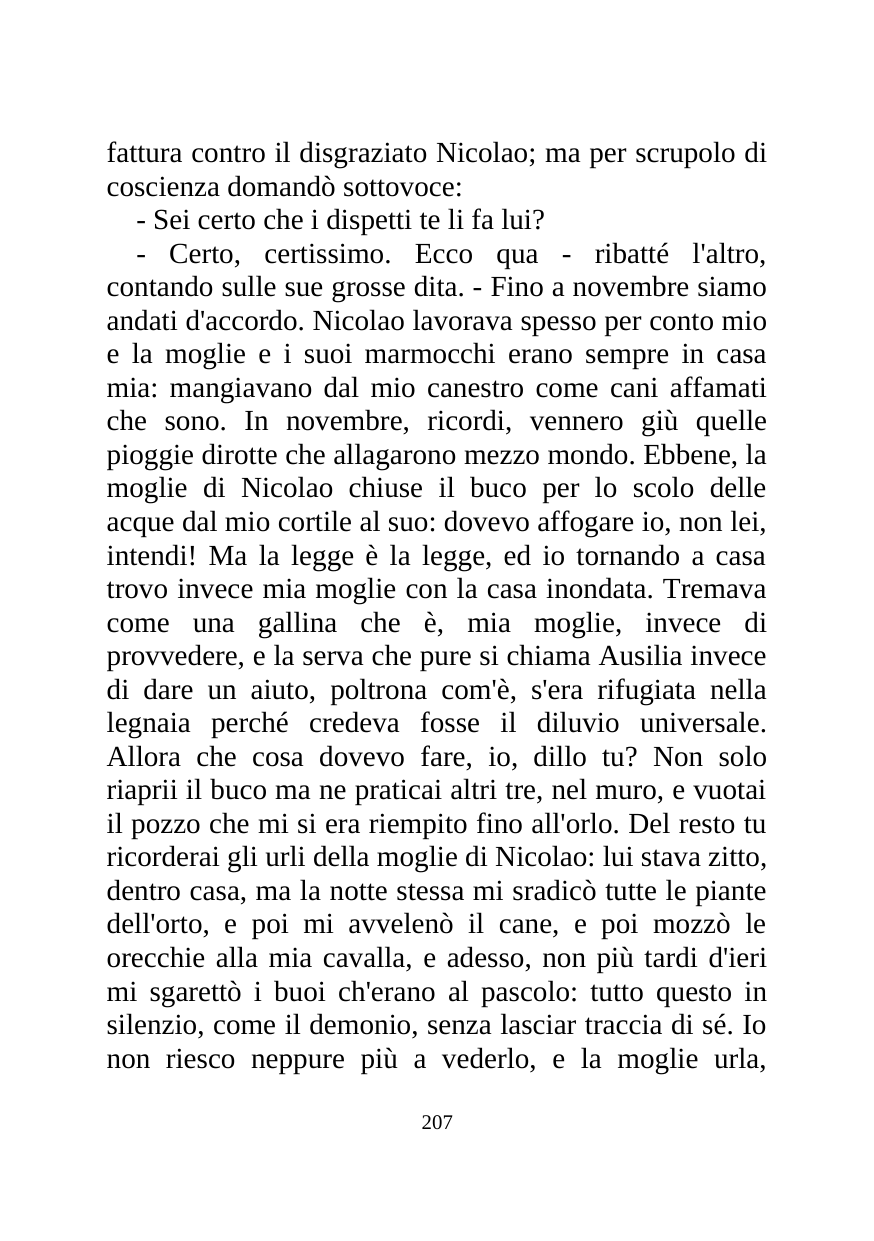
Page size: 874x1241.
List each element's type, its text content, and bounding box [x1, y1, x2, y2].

text - Sei certo che i dispetti te li fa lui? [106, 202, 768, 236]
text fattura contro il disgraziato Nicolao; ma per scrupolo di coscienza domandò sottovoce: [106, 135, 768, 202]
text - Certo, certissimo. Ecco qua - ribatté l'altro, contando sulle sue grosse dita. - Fino a novembre siamo andati d'accordo. Nicolao lavorava spesso per conto mio e la moglie e i suoi marmocchi erano sempre in casa mia: mangiavano dal mio canestro come cani affamati che sono. In novembre, ricordi, vennero giù quelle pioggie dirotte che allagarono mezzo mondo. Ebbene, la moglie di Nicolao chiuse il buco per lo scolo delle acque dal mio cortile al suo: dovevo affogare io, non lei, intendi! Ma la legge è la legge, ed io tornando a casa trovo invece mia moglie con la casa inondata. Tremava come una gallina che è, mia moglie, invece di provvedere, e la serva che pure si chiama Ausilia invece di dare un aiuto, poltrona com'è, s'era rifugiata nella legnaia perché credeva fosse il diluvio universale. Allora che cosa dovevo fare, io, dillo tu? Non solo riaprii il buco ma ne praticai altri tre, nel muro, e vuotai il pozzo che mi si era riempito fino all'orlo. Del resto tu ricorderai gli urli della moglie di Nicolao: lui stava zitto, dentro casa, ma la notte stessa mi sradicò tutte le piante dell'orto, e poi mi avvelenò il cane, e poi mozzò le orecchie alla mia cavalla, e adesso, non più tardi d'ieri mi sgarettò i buoi ch'erano al pascolo: tutto questo in silenzio, come il demonio, senza lasciar traccia di sé. Io non riesco neppure più a vederlo, e la moglie urla, [106, 236, 768, 1074]
